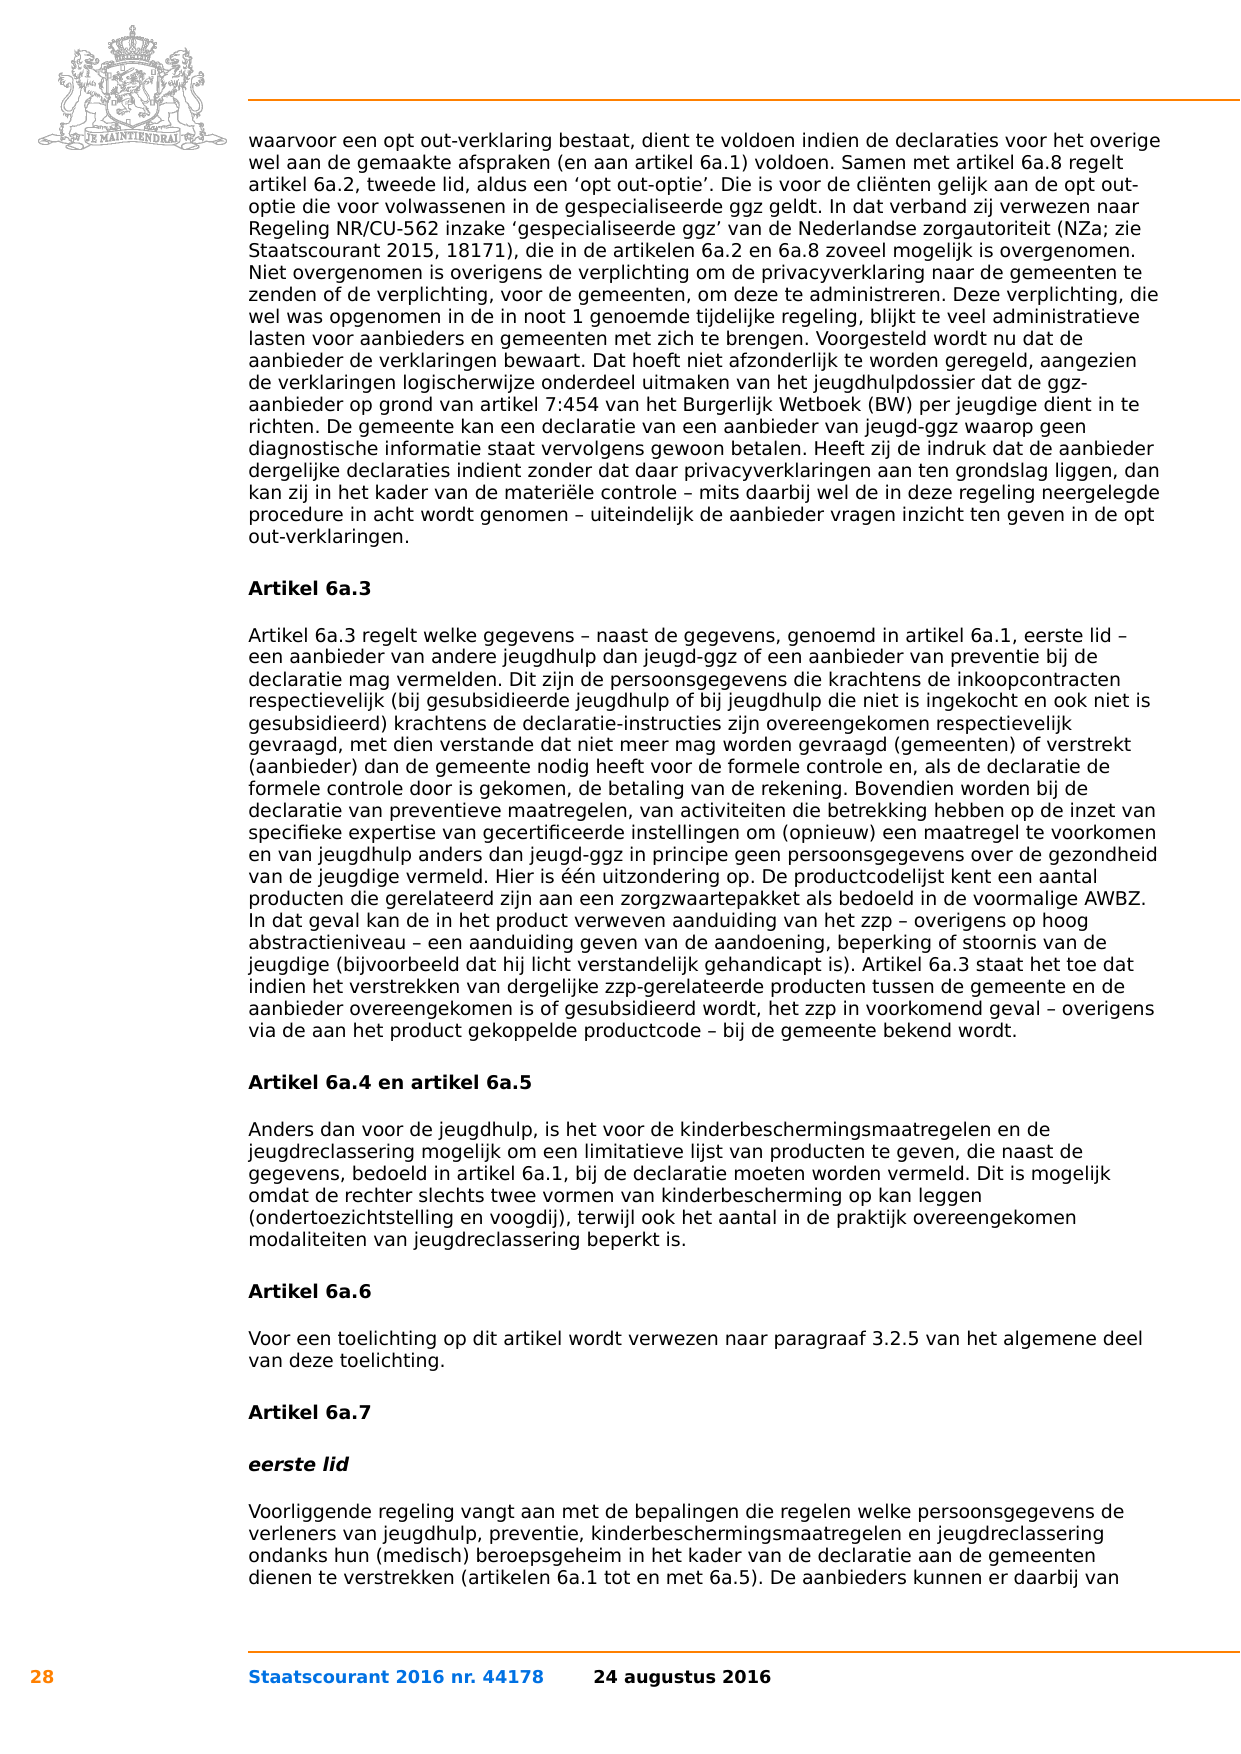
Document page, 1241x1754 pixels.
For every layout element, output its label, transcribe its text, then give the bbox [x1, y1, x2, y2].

text waarvoor een opt out-verklaring bestaat, dient te voldoen indien de declaraties voor het overige wel aan de gemaakte afspraken (en aan artikel 6a.1) voldoen. Samen met artikel 6a.8 regelt artikel 6a.2, tweede lid, aldus een ‘opt out-optie’. Die is voor de cliënten gelijk aan de opt out-optie die voor volwassenen in de gespecialiseerde ggz geldt. In dat verband zij verwezen naar Regeling NR/CU-562 inzake ‘gespecialiseerde ggz’ van de Nederlandse zorgautoriteit (NZa; zie Staatscourant 2015, 18171), die in de artikelen 6a.2 en 6a.8 zoveel mogelijk is overgenomen. Niet overgenomen is overigens de verplichting om de privacyverklaring naar de gemeenten te zenden of de verplichting, voor de gemeenten, om deze te administreren. Deze verplichting, die wel was opgenomen in de in noot 1 genoemde tijdelijke regeling, blijkt te veel administratieve lasten voor aanbieders en gemeenten met zich te brengen. Voorgesteld wordt nu dat de aanbieder de verklaringen bewaart. Dat hoeft niet afzonderlijk te worden geregeld, aangezien de verklaringen logischerwijze onderdeel uitmaken van het jeugdhulpdossier dat de ggz-aanbieder op grond van artikel 7:454 van het Burgerlijk Wetboek (BW) per jeugdige dient in te richten. De gemeente kan een declaratie van een aanbieder van jeugd-ggz waarop geen diagnostische informatie staat vervolgens gewoon betalen. Heeft zij de indruk dat de aanbieder dergelijke declaraties indient zonder dat daar privacyverklaringen aan ten grondslag liggen, dan kan zij in het kader van de materiële controle – mits daarbij wel de in deze regeling neergelegde procedure in acht wordt genomen – uiteindelijk de aanbieder vragen inzicht ten geven in de opt out-verklaringen. [248, 130, 1163, 547]
subtitle Artikel 6a.6 [248, 1281, 1163, 1303]
text Voorliggende regeling vangt aan met de bepalingen die regelen welke persoonsgegevens de verleners van jeugdhulp, preventie, kinderbeschermingsmaatregelen en jeugdreclassering ondanks hun (medisch) beroepsgeheim in het kader van de declaratie aan de gemeenten dienen te verstrekken (artikelen 6a.1 tot en met 6a.5). De aanbieders kunnen er daarbij van [248, 1501, 1163, 1589]
subtitle Artikel 6a.7 [248, 1402, 1163, 1424]
text Artikel 6a.3 regelt welke gegevens – naast de gegevens, genoemd in artikel 6a.1, eerste lid – een aanbieder van andere jeugdhulp dan jeugd-ggz of een aanbieder van preventie bij de declaratie mag vermelden. Dit zijn de persoonsgegevens die krachtens de inkoopcontracten respectievelijk (bij gesubsidieerde jeugdhulp of bij jeugdhulp die niet is ingekocht en ook niet is gesubsidieerd) krachtens de declaratie-instructies zijn overeengekomen respectievelijk gevraagd, met dien verstande dat niet meer mag worden gevraagd (gemeenten) of verstrekt (aanbieder) dan de gemeente nodig heeft voor de formele controle en, als de declaratie de formele controle door is gekomen, de betaling van de rekening. Bovendien worden bij de declaratie van preventieve maatregelen, van activiteiten die betrekking hebben op de inzet van specifieke expertise van gecertificeerde instellingen om (opnieuw) een maatregel te voorkomen en van jeugdhulp anders dan jeugd-ggz in principe geen persoonsgegevens over de gezondheid van de jeugdige vermeld. Hier is één uitzondering op. De productcodelijst kent een aantal producten die gerelateerd zijn aan een zorgzwaartepakket als bedoeld in de voormalige AWBZ. In dat geval kan de in het product verweven aanduiding van het zzp – overigens op hoog abstractieniveau – een aanduiding geven van de aandoening, beperking of stoornis van de jeugdige (bijvoorbeeld dat hij licht verstandelijk gehandicapt is). Artikel 6a.3 staat het toe dat indien het verstrekken van dergelijke zzp-gerelateerde producten tussen de gemeente en de aanbieder overeengekomen is of gesubsidieerd wordt, het zzp in voorkomend geval – overigens via de aan het product gekoppelde productcode – bij de gemeente bekend wordt. [248, 624, 1163, 1042]
subtitle eerste lid [248, 1454, 1163, 1476]
subtitle Artikel 6a.4 en artikel 6a.5 [248, 1072, 1163, 1094]
text Anders dan voor de jeugdhulp, is het voor de kinderbeschermingsmaatregelen en de jeugdreclassering mogelijk om een limitatieve lijst van producten te geven, die naast de gegevens, bedoeld in artikel 6a.1, bij de declaratie moeten worden vermeld. Dit is mogelijk omdat de rechter slechts twee vormen van kinderbescherming op kan leggen (ondertoezichtstelling en voogdij), terwijl ook het aantal in de praktijk overeengekomen modaliteiten van jeugdreclassering beperkt is. [248, 1119, 1163, 1251]
picture [38, 25, 227, 150]
subtitle Artikel 6a.3 [248, 577, 1163, 599]
text Voor een toelichting op dit artikel wordt verwezen naar paragraaf 3.2.5 van het algemene deel van deze toelichting. [248, 1328, 1163, 1372]
